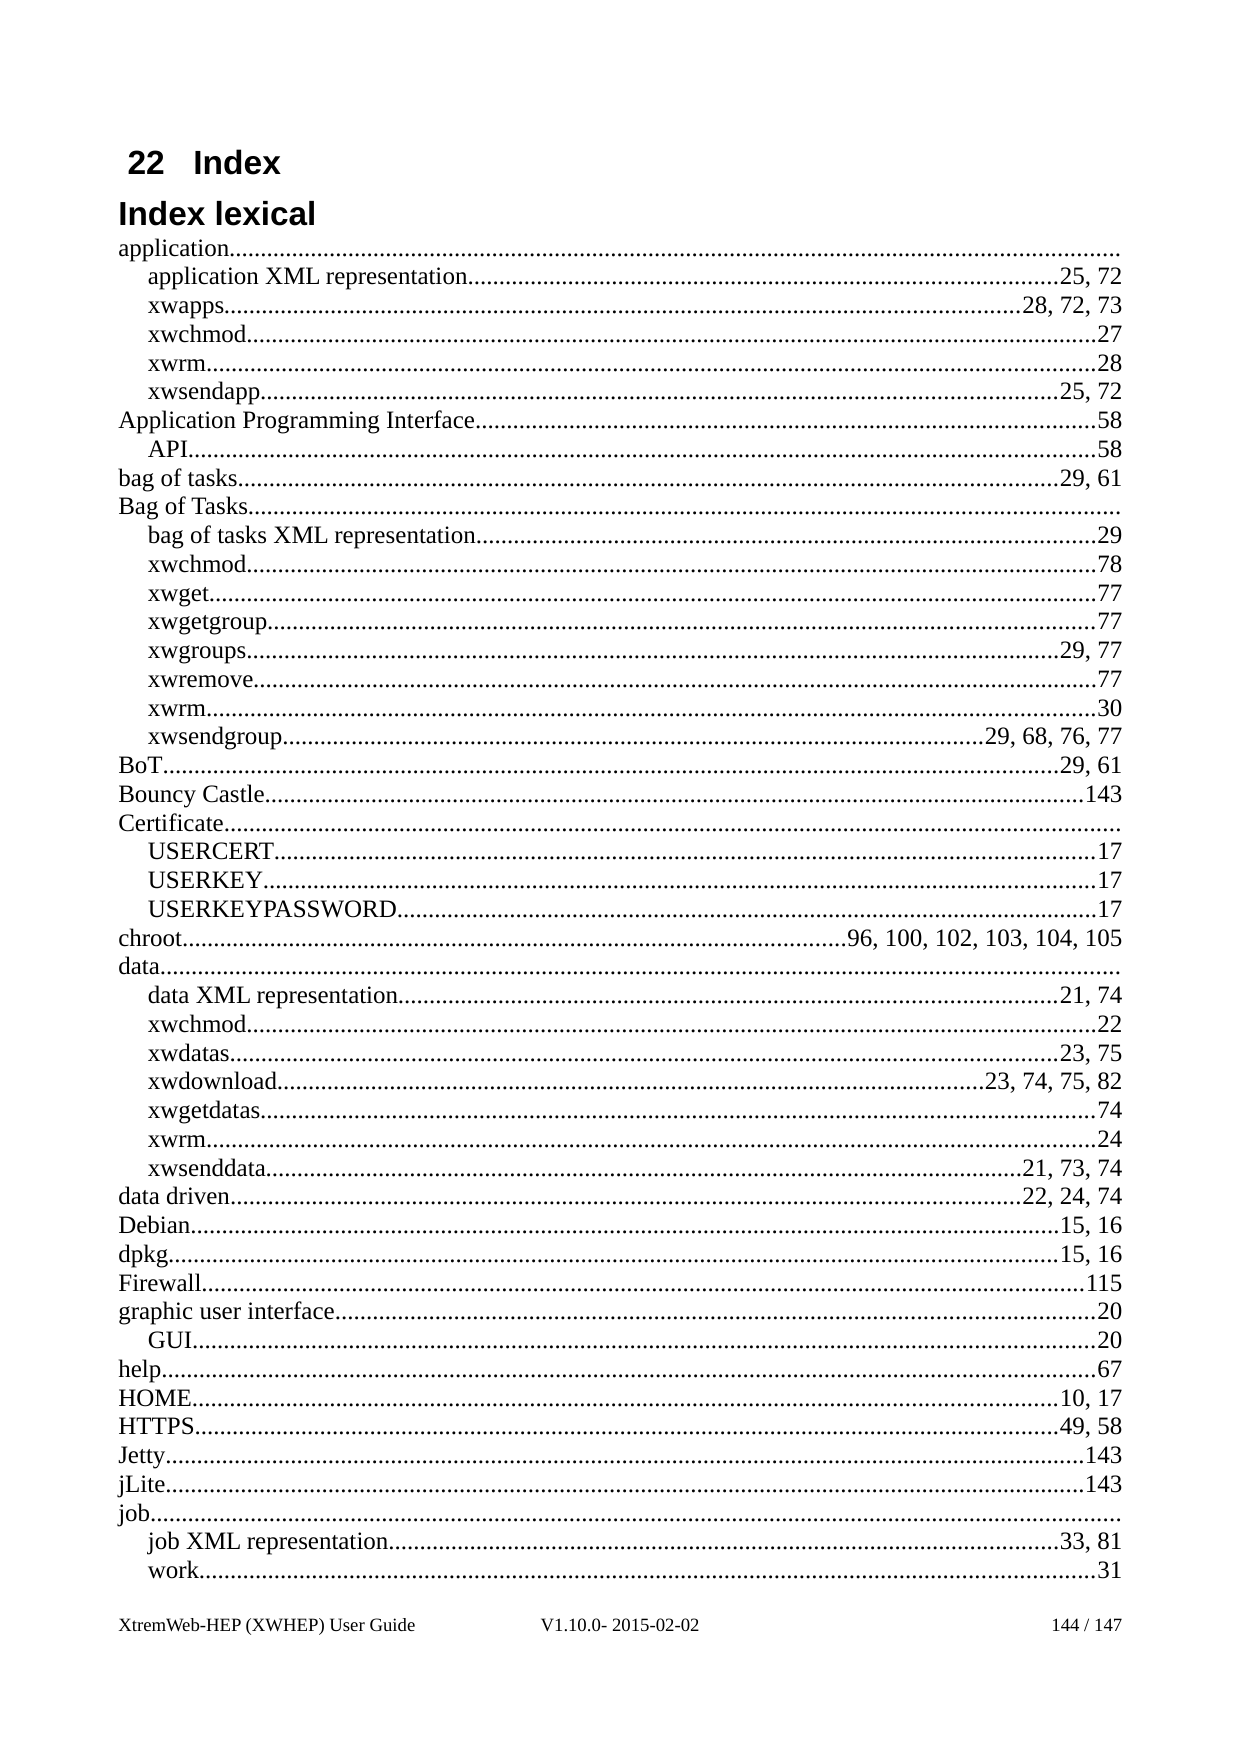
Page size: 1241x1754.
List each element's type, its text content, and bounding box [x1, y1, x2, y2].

text xwapps 28, 72, 73 [148, 290, 1122, 319]
subtitle Index lexical [118, 194, 1122, 233]
text xwget 77 [148, 578, 1122, 606]
text xwrm 30 [148, 693, 1122, 721]
text xwremove 77 [148, 664, 1122, 693]
text xwrm 24 [148, 1124, 1122, 1153]
text xwsendapp 25, 72 [148, 376, 1122, 405]
text Firewall 115 [118, 1268, 1122, 1296]
text xwgroups 29, 77 [148, 635, 1122, 664]
text data XML representation 21, 74 [148, 980, 1122, 1009]
text xwrm 28 [148, 348, 1122, 376]
text USERKEYPASSWORD 17 [148, 894, 1122, 923]
text HOME 10, 17 [118, 1383, 1122, 1411]
text xwchmod 27 [148, 319, 1122, 348]
text Bouncy Castle 143 [118, 779, 1122, 808]
text Application Programming Interface 58 [118, 405, 1122, 434]
text jLite 143 [118, 1469, 1122, 1498]
text bag of tasks 29, 61 [118, 463, 1122, 491]
text job [118, 1498, 1122, 1526]
text xwchmod 22 [148, 1009, 1122, 1038]
text BoT 29, 61 [118, 750, 1122, 779]
text application XML representation 25, 72 [148, 261, 1122, 290]
text job XML representation 33, 81 [148, 1526, 1122, 1555]
text chroot 96, 100, 102, 103, 104, 105 [118, 923, 1122, 951]
text bag of tasks XML representation 29 [148, 520, 1122, 549]
text xwdownload 23, 74, 75, 82 [148, 1066, 1122, 1095]
text Debian 15, 16 [118, 1210, 1122, 1239]
text xwchmod 78 [148, 549, 1122, 578]
text data [118, 951, 1122, 980]
text Certificate [118, 808, 1122, 836]
subtitle Index [118, 143, 1122, 182]
text API 58 [148, 434, 1122, 463]
text USERCERT 17 [148, 836, 1122, 865]
text help 67 [118, 1354, 1122, 1383]
text Jetty 143 [118, 1440, 1122, 1469]
text GUI 20 [148, 1325, 1122, 1354]
text data driven 22, 24, 74 [118, 1181, 1122, 1210]
text Bag of Tasks [118, 491, 1122, 520]
text xwdatas 23, 75 [148, 1038, 1122, 1066]
text xwgetdatas 74 [148, 1095, 1122, 1124]
text work 31 [148, 1555, 1122, 1584]
text HTTPS 49, 58 [118, 1411, 1122, 1440]
text USERKEY 17 [148, 865, 1122, 894]
text application [118, 233, 1122, 261]
text xwgetgroup 77 [148, 606, 1122, 635]
text graphic user interface 20 [118, 1296, 1122, 1325]
text xwsenddata 21, 73, 74 [148, 1153, 1122, 1181]
text xwsendgroup 29, 68, 76, 77 [148, 721, 1122, 750]
text dpkg 15, 16 [118, 1239, 1122, 1268]
